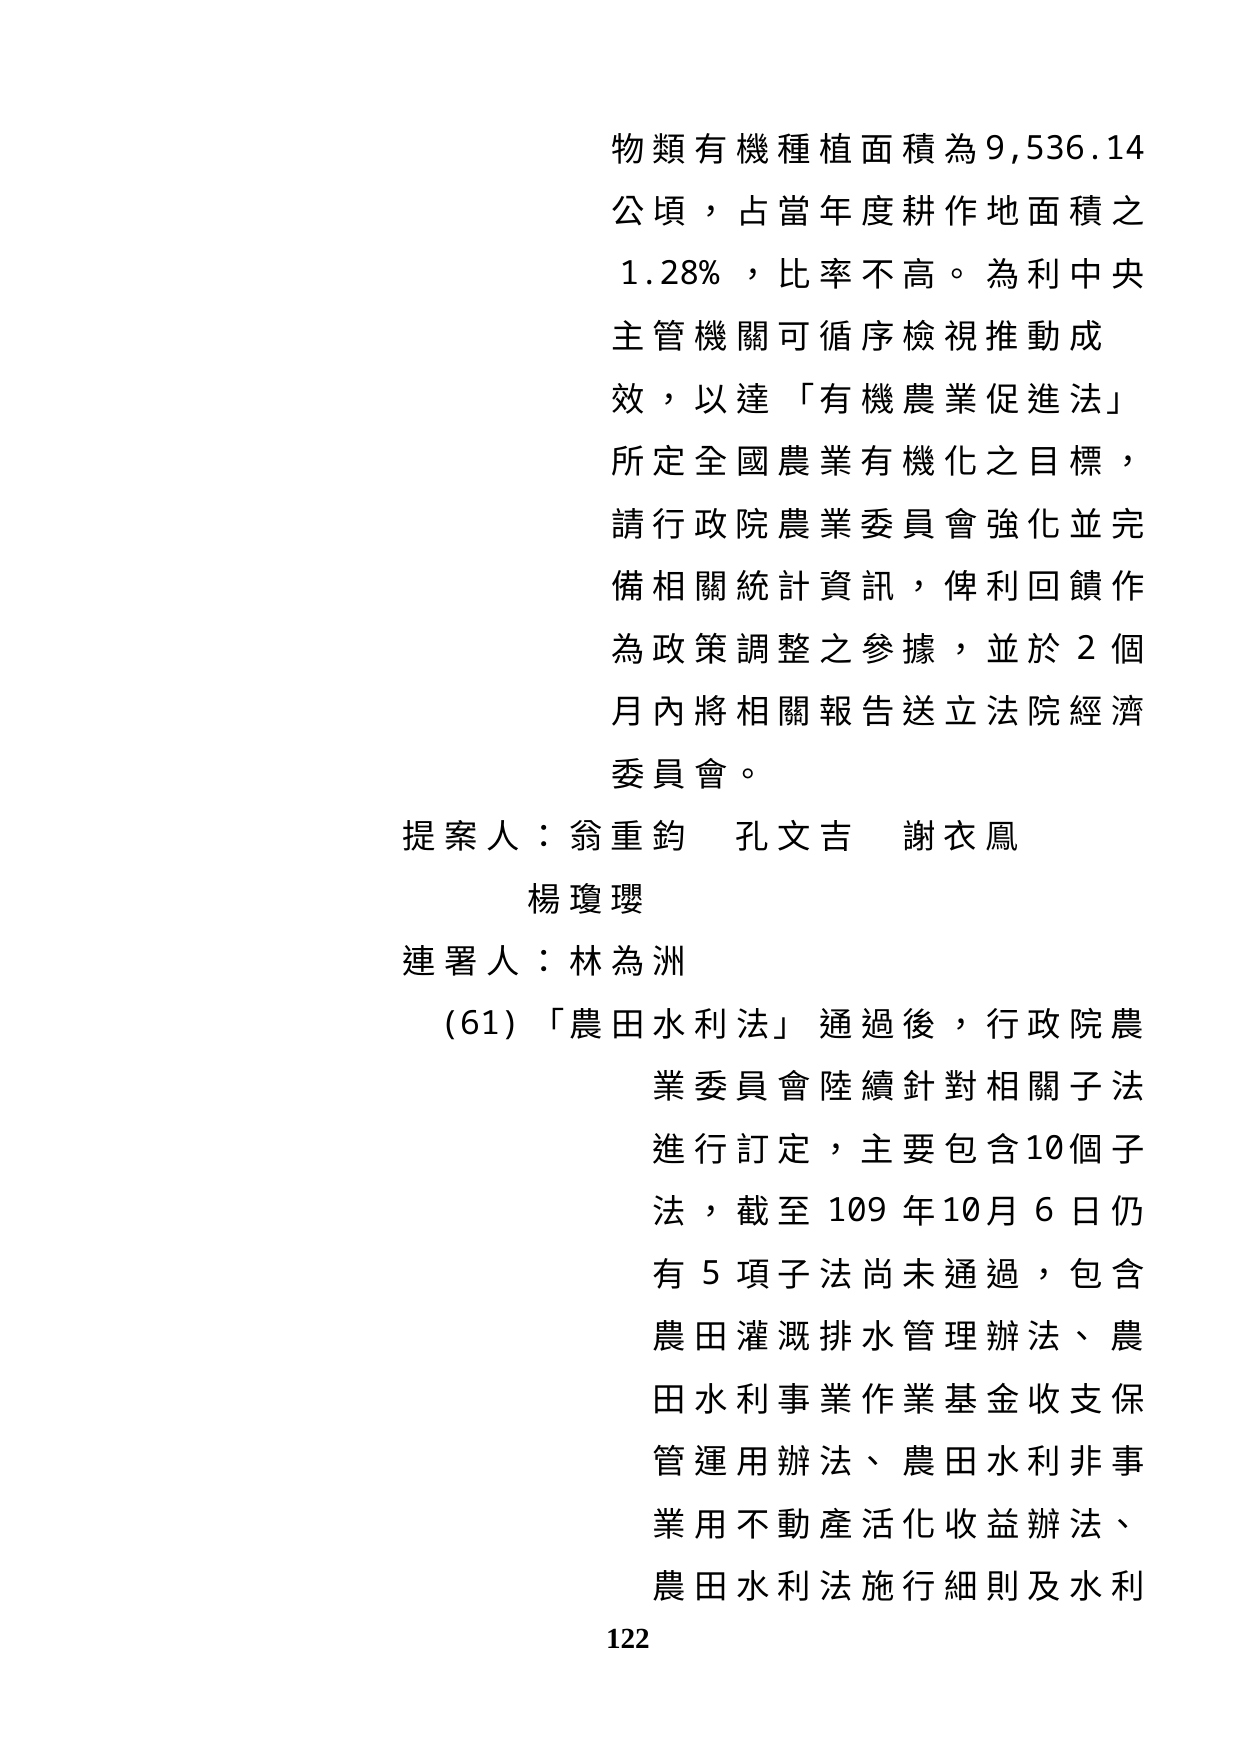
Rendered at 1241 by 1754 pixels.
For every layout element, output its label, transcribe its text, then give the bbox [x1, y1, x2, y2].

list 「農田水利法」通過後，行政院農業委員會陸續針對相關子法進行訂定，主要包含10個子法，截至109年10月6日仍有5項子法尚未通過，包含農田灌溉排水管理辦法、農田水利事業作業基金收支保管運用辦法、農田水利非事業用不動產活化收益辦法、農田水利法施行細則及水利 [430, 980, 1148, 1605]
list 物類有機種植面積為9,536.14公頃，占當年度耕作地面積之1.28%，比率不高。為利中央主管機關可循序檢視推動成效，以達「有機農業促進法」所定全國農業有機化之目標，請行政院農業委員會強化並完備相關統計資訊，俾利回饋作為政策調整之參據，並於2個月內將相關報告送立法院經濟委員會。 [430, 105, 1148, 792]
text 連署人：林為洲 [384, 917, 1044, 980]
text 提案人：翁重鈞 孔文吉 謝衣鳯 楊瓊瓔 [384, 792, 1044, 917]
